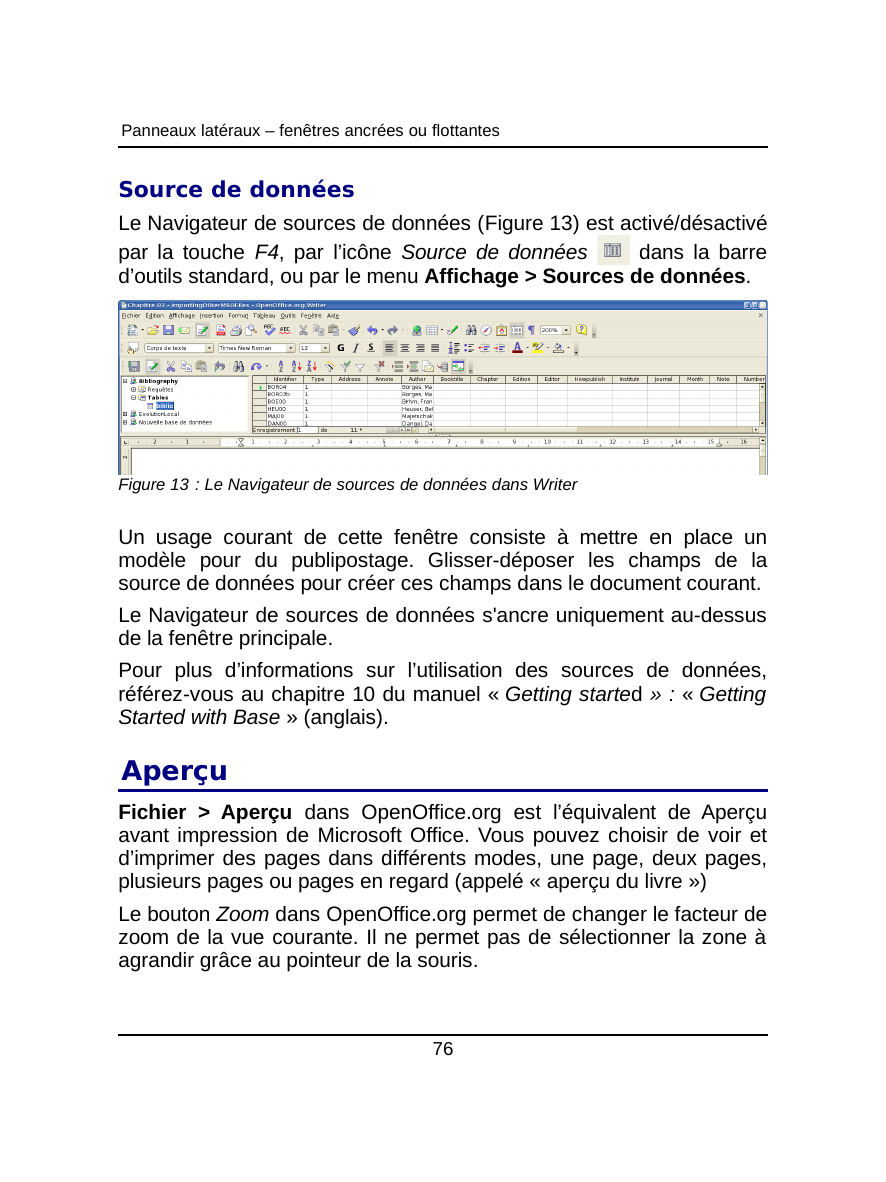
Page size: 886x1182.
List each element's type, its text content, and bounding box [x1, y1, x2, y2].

picture [597, 235, 630, 265]
text Figure 13 : Le Navigateur de sources de données dans Writer [118, 475, 768, 493]
subtitle Source de données [118, 177, 768, 203]
picture [118, 300, 768, 475]
text Fichier > Aperçu dans OpenOffice.org est l’équivalent de Aperçu avant impression de Microsoft Office. Vous pouvez choisir de voir et d’imprimer des pages dans différents modes, une page, deux pages, plusieurs pages ou pages en regard (appelé « aperçu du livre ») [118, 801, 768, 893]
text Le Navigateur de sources de données (Figure 13) est activé/désactivé par la touche F4, par l’icône Source de données dans la barre d’outils standard, ou par le menu Affichage > Sources de données. [118, 212, 768, 288]
subtitle Aperçu [118, 752, 768, 789]
text Pour plus d’informations sur l’utilisation des sources de données, référez-vous au chapitre 10 du manuel « Getting started » : « Getting Started with Base » (anglais). [118, 659, 768, 729]
text Le bouton Zoom dans OpenOffice.org permet de changer le facteur de zoom de la vue courante. Il ne permet pas de sélectionner la zone à agrandir grâce au pointeur de la souris. [118, 902, 768, 972]
text Le Navigateur de sources de données s'ancre uniquement au-dessus de la fenêtre principale. [118, 604, 768, 650]
text Un usage courant de cette fenêtre consiste à mettre en place un modèle pour du publipostage. Glisser-déposer les champs de la source de données pour créer ces champs dans le document courant. [118, 493, 768, 595]
